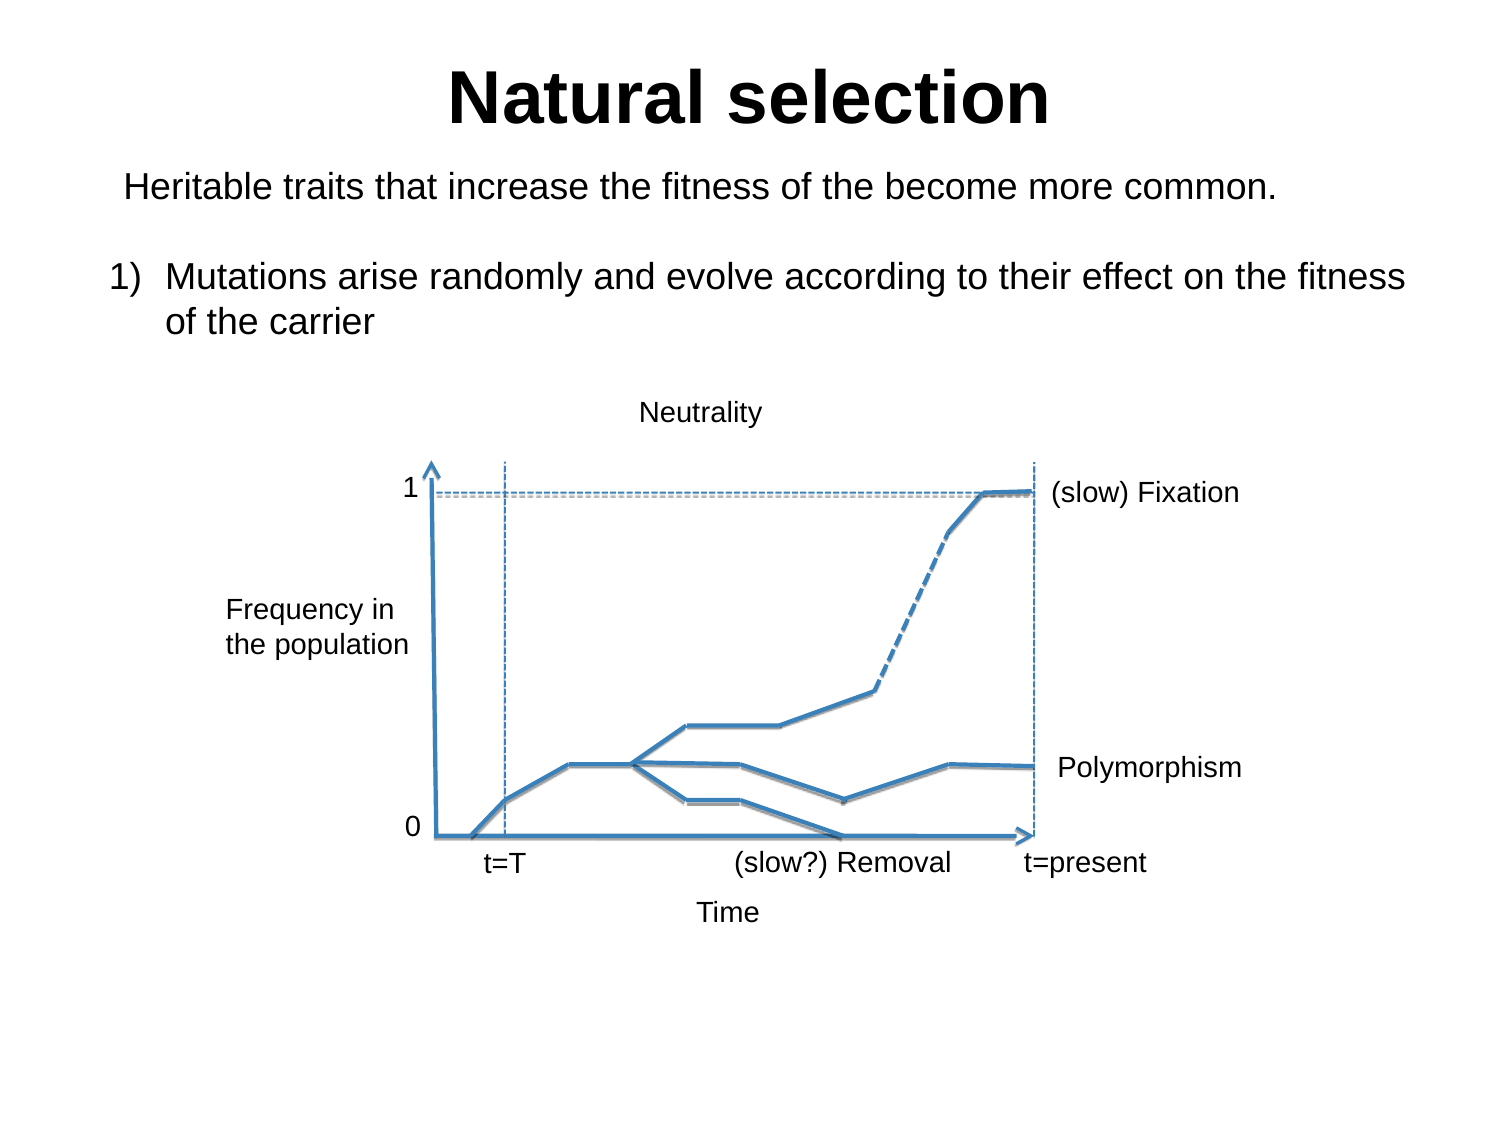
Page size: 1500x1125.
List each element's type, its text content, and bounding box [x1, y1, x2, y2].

title Natural selection [75, 0, 1425, 146]
list Heritable traits that increase the fitness of the become more common. Mutations arise randomly and evolve according to their effect on the fitness of the carrier [75, 146, 1425, 363]
text_box Neutrality [624, 385, 778, 436]
text_box Time [681, 886, 799, 937]
text_box (slow?) Removal [719, 835, 967, 886]
text_box t=present [1009, 835, 1162, 886]
text_box t=T [468, 837, 542, 887]
text_box Frequency in the population [210, 583, 432, 669]
text_box Polymorphism [1042, 740, 1258, 791]
text_box 1 [387, 460, 434, 511]
text_box 0 [390, 799, 436, 850]
text_box (slow) Fixation [1036, 465, 1255, 516]
